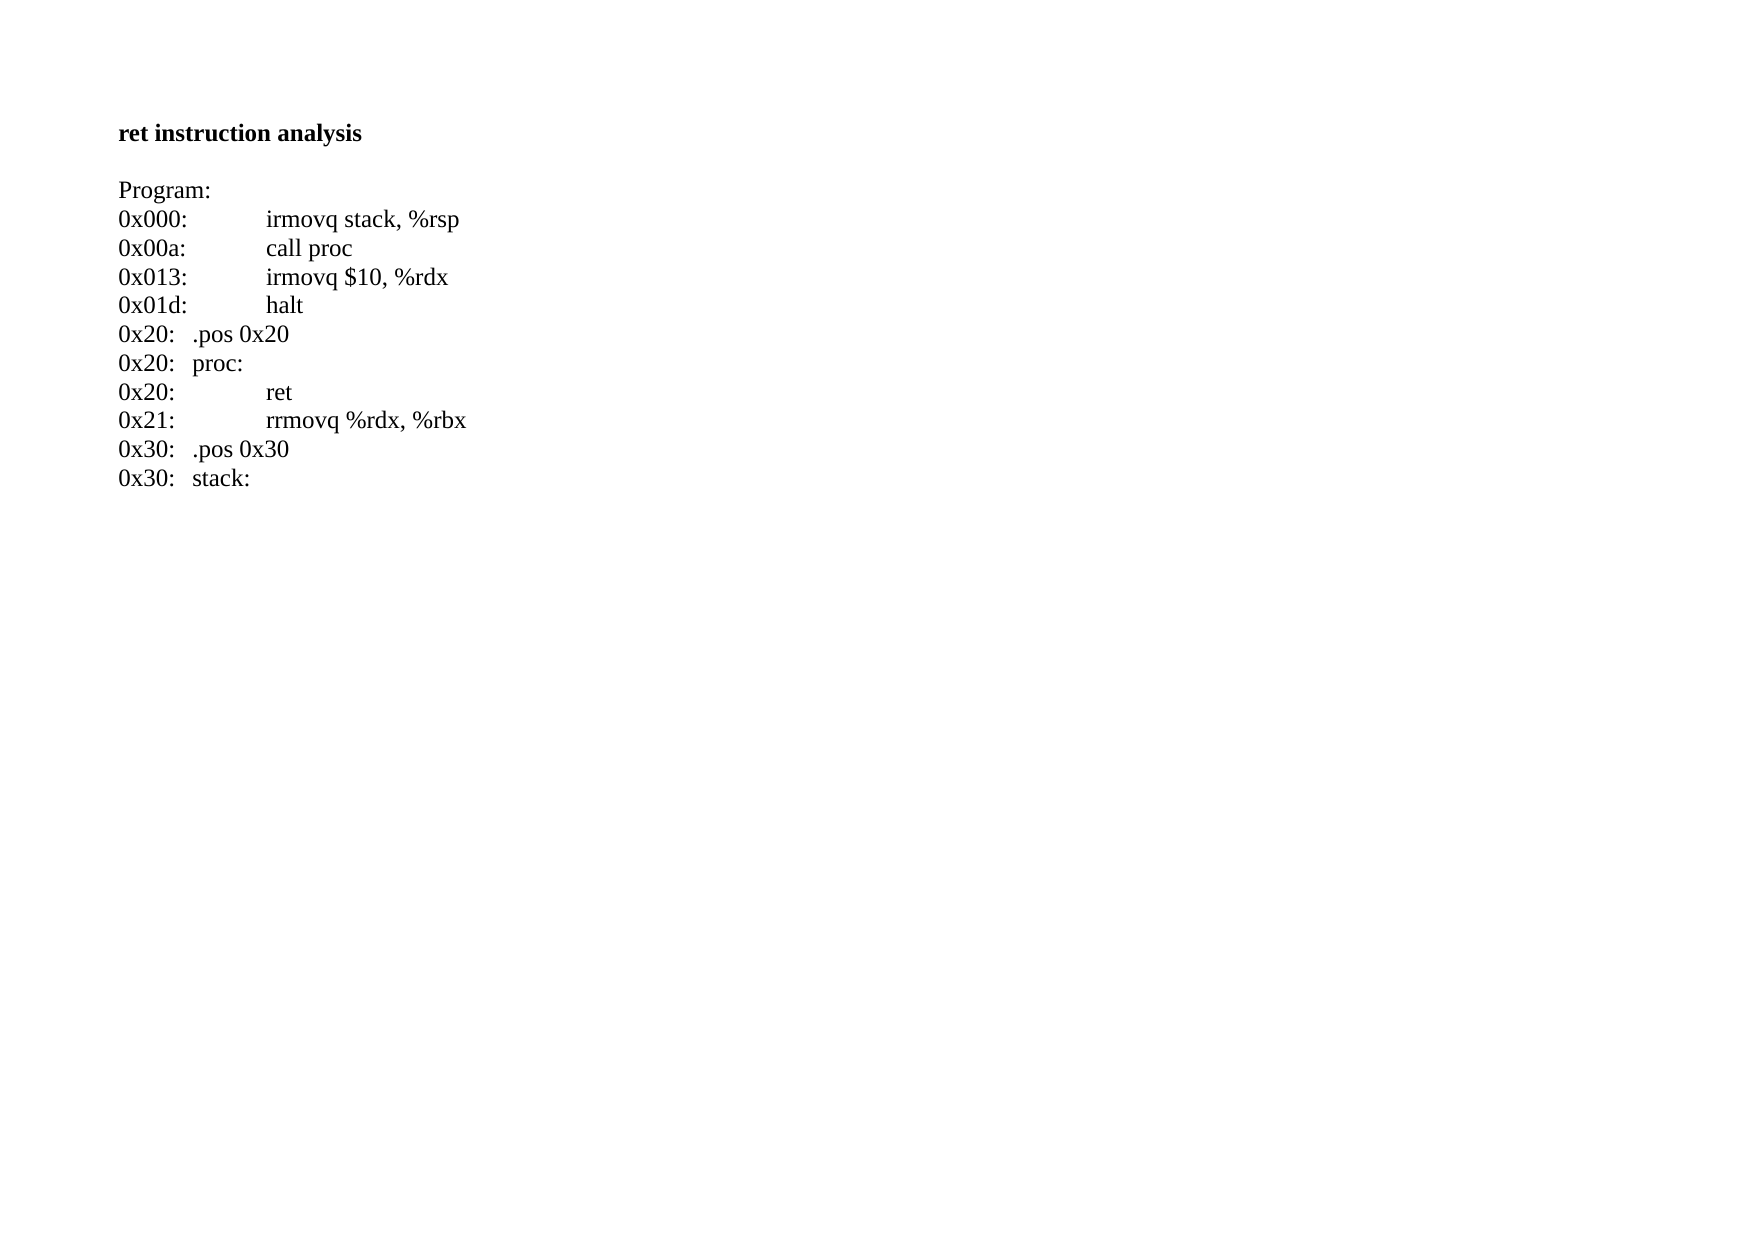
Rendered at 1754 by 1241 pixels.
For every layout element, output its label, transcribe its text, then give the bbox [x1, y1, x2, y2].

text 0x20: ret [118, 377, 1636, 406]
text 0x30: .pos 0x30 [118, 434, 1636, 463]
text 0x013: irmovq $10, %rdx [118, 262, 1636, 291]
text Program: [118, 176, 1636, 204]
text 0x21: rrmovq %rdx, %rbx [118, 406, 1636, 434]
text 0x30: stack: [118, 463, 1636, 492]
text 0x00a: call proc [118, 233, 1636, 262]
text 0x20: .pos 0x20 [118, 319, 1636, 348]
text 0x000: irmovq stack, %rsp [118, 204, 1636, 233]
text ret instruction analysis [118, 118, 1636, 147]
text 0x20: proc: [118, 348, 1636, 377]
text 0x01d: halt [118, 291, 1636, 319]
